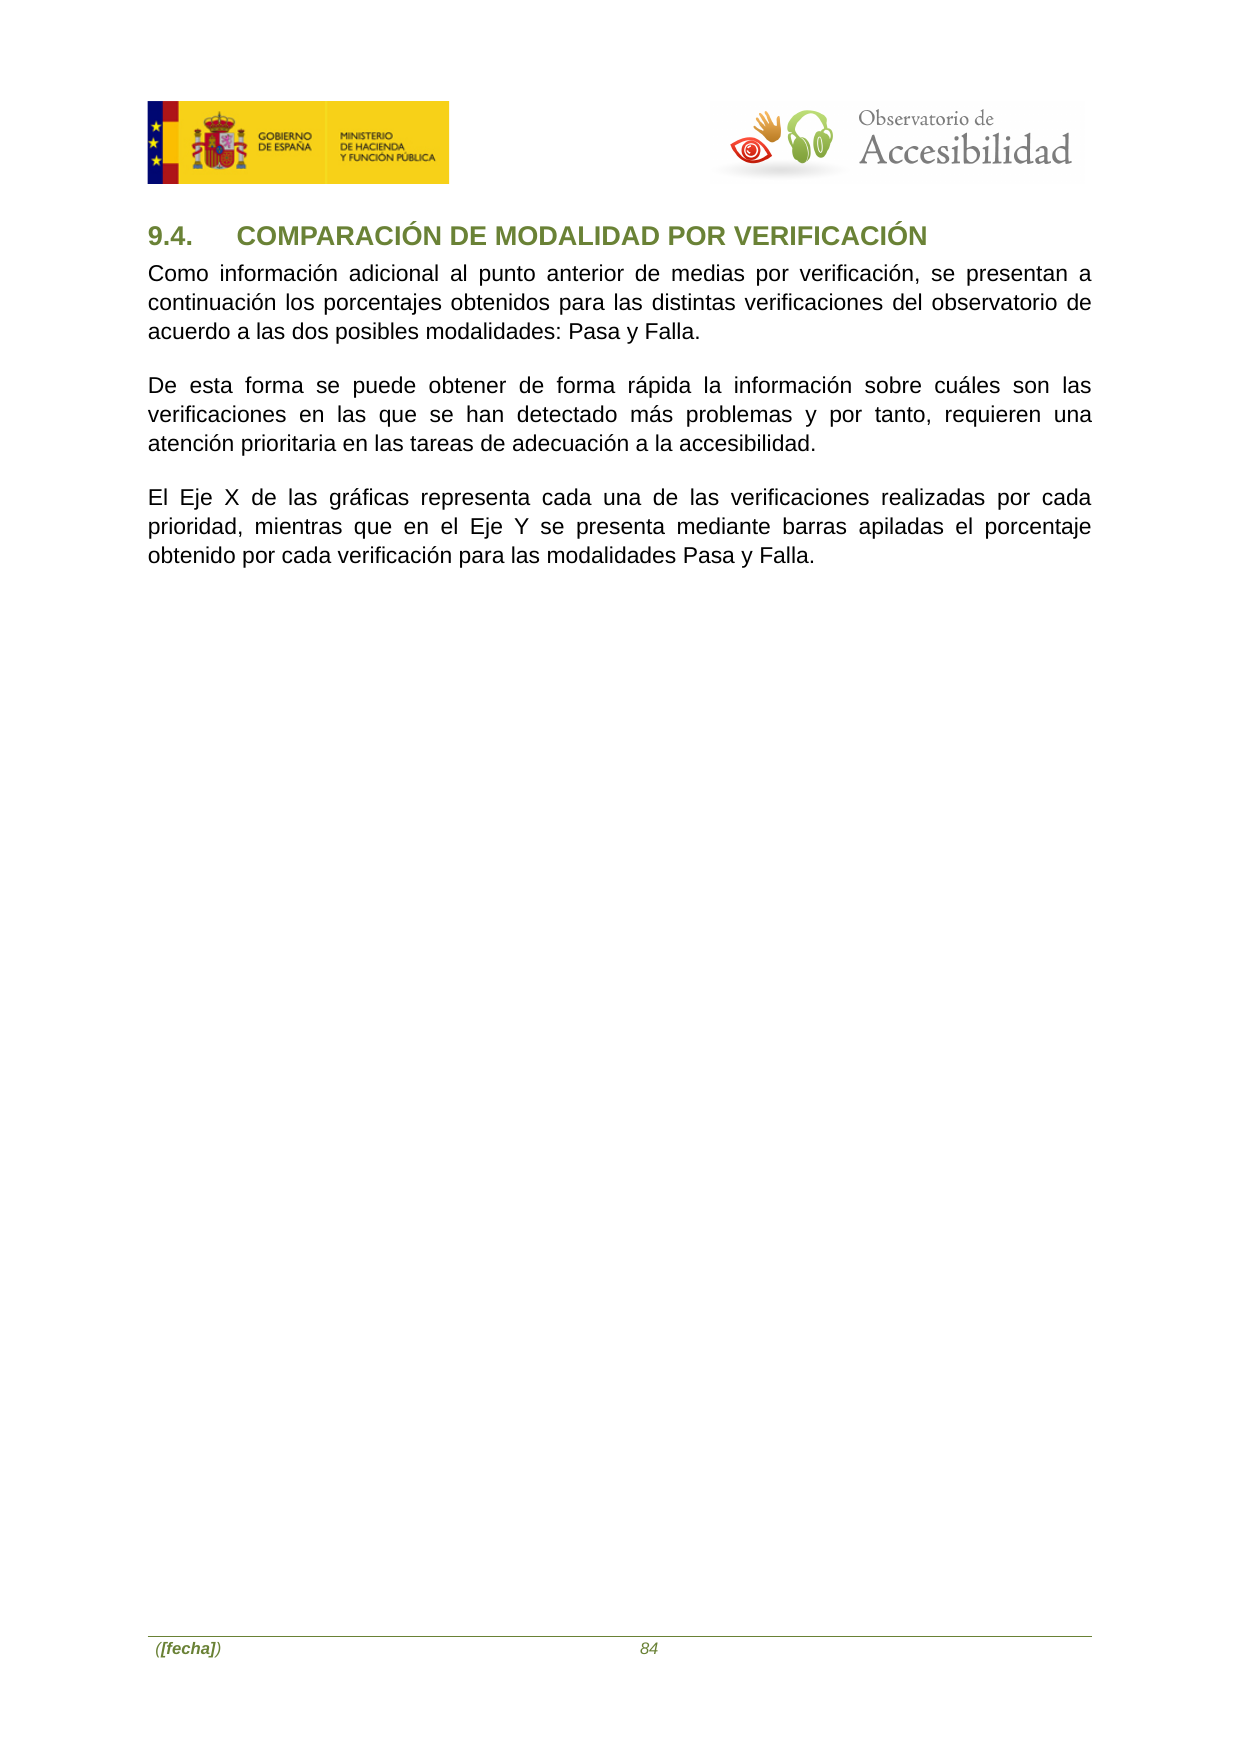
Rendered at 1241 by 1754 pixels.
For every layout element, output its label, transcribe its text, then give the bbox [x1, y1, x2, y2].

text Como información adicional al punto anterior de medias por verificación, se presentan a continuación los porcentajes obtenidos para las distintas verificaciones del observatorio de acuerdo a las dos posibles modalidades: Pasa y Falla. [148, 260, 1092, 344]
subtitle Comparación de Modalidad por Verificación [148, 220, 1092, 251]
picture [710, 101, 1086, 184]
picture [147, 101, 450, 184]
text De esta forma se puede obtener de forma rápida la información sobre cuáles son las verificaciones en las que se han detectado más problemas y por tanto, requieren una atención prioritaria en las tareas de adecuación a la accesibilidad. [148, 372, 1092, 456]
text El Eje X de las gráficas representa cada una de las verificaciones realizadas por cada prioridad, mientras que en el Eje Y se presenta mediante barras apiladas el porcentaje obtenido por cada verificación para las modalidades Pasa y Falla. [148, 484, 1092, 568]
